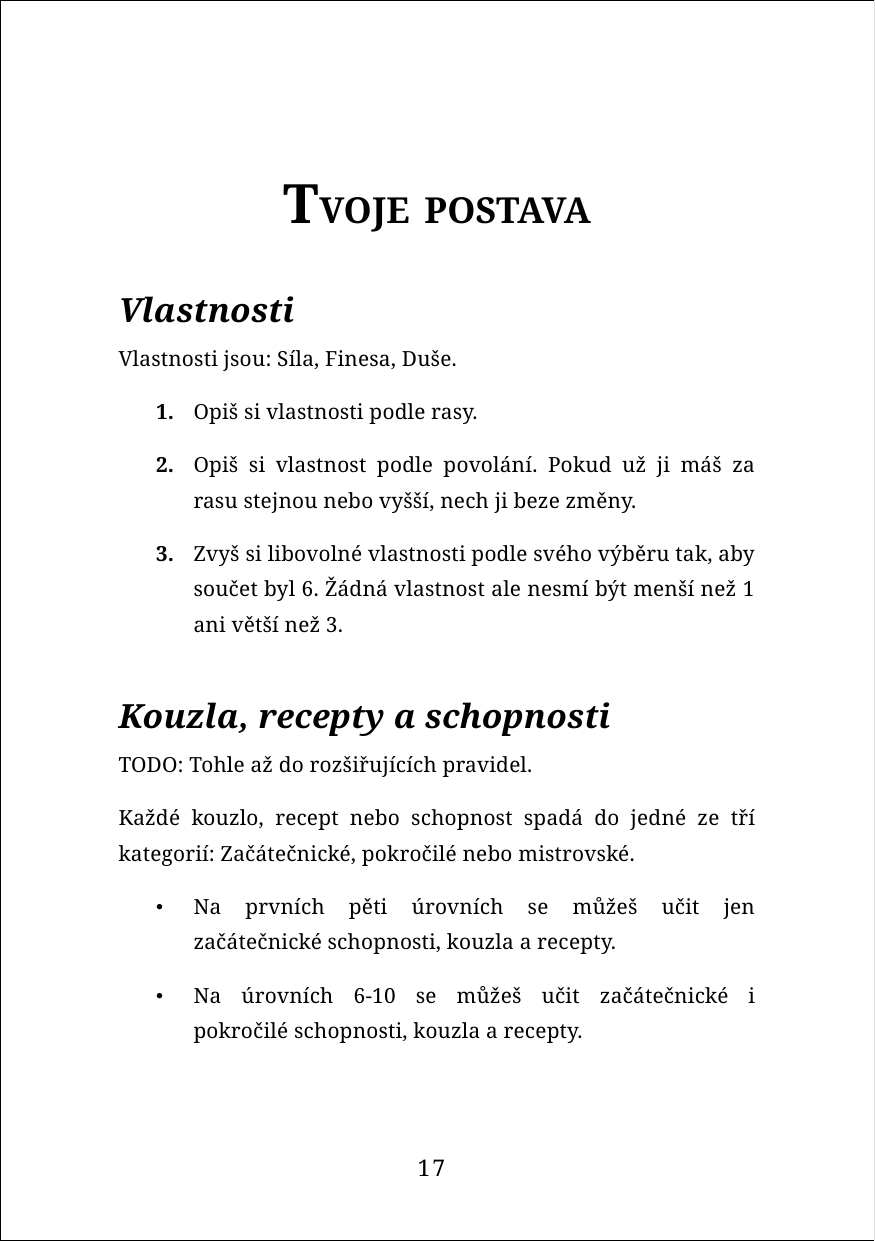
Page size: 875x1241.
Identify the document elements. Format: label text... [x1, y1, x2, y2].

subtitle Tvoje postava [118, 166, 756, 239]
text Každé kouzlo, recept nebo schopnost spadá do jedné ze tří kategorií: Začátečnické, pokročilé nebo mistrovské. [118, 803, 756, 867]
text Vlastnosti jsou: Síla, Finesa, Duše. [118, 344, 756, 372]
text TODO: Tohle až do rozšiřujících pravidel. [118, 750, 756, 778]
list Na úrovních 6-10 se můžeš učit začátečnické i pokročilé schopnosti, kouzla a recepty. [156, 981, 756, 1045]
list Na prvních pěti úrovních se můžeš učit jen začátečnické schopnosti, kouzla a recepty. [156, 892, 756, 956]
list Zvyš si libovolné vlastnosti podle svého výběru tak, aby součet byl 6. Žádná vlastnost ale nesmí být menší než 1 ani větší než 3. [156, 539, 756, 638]
subtitle Vlastnosti [118, 287, 756, 332]
list Opiš si vlastnosti podle rasy. [156, 397, 756, 425]
subtitle Kouzla, recepty a schopnosti [118, 693, 756, 738]
list Opiš si vlastnost podle povolání. Pokud už ji máš za rasu stejnou nebo vyšší, nech ji beze změny. [156, 450, 756, 514]
